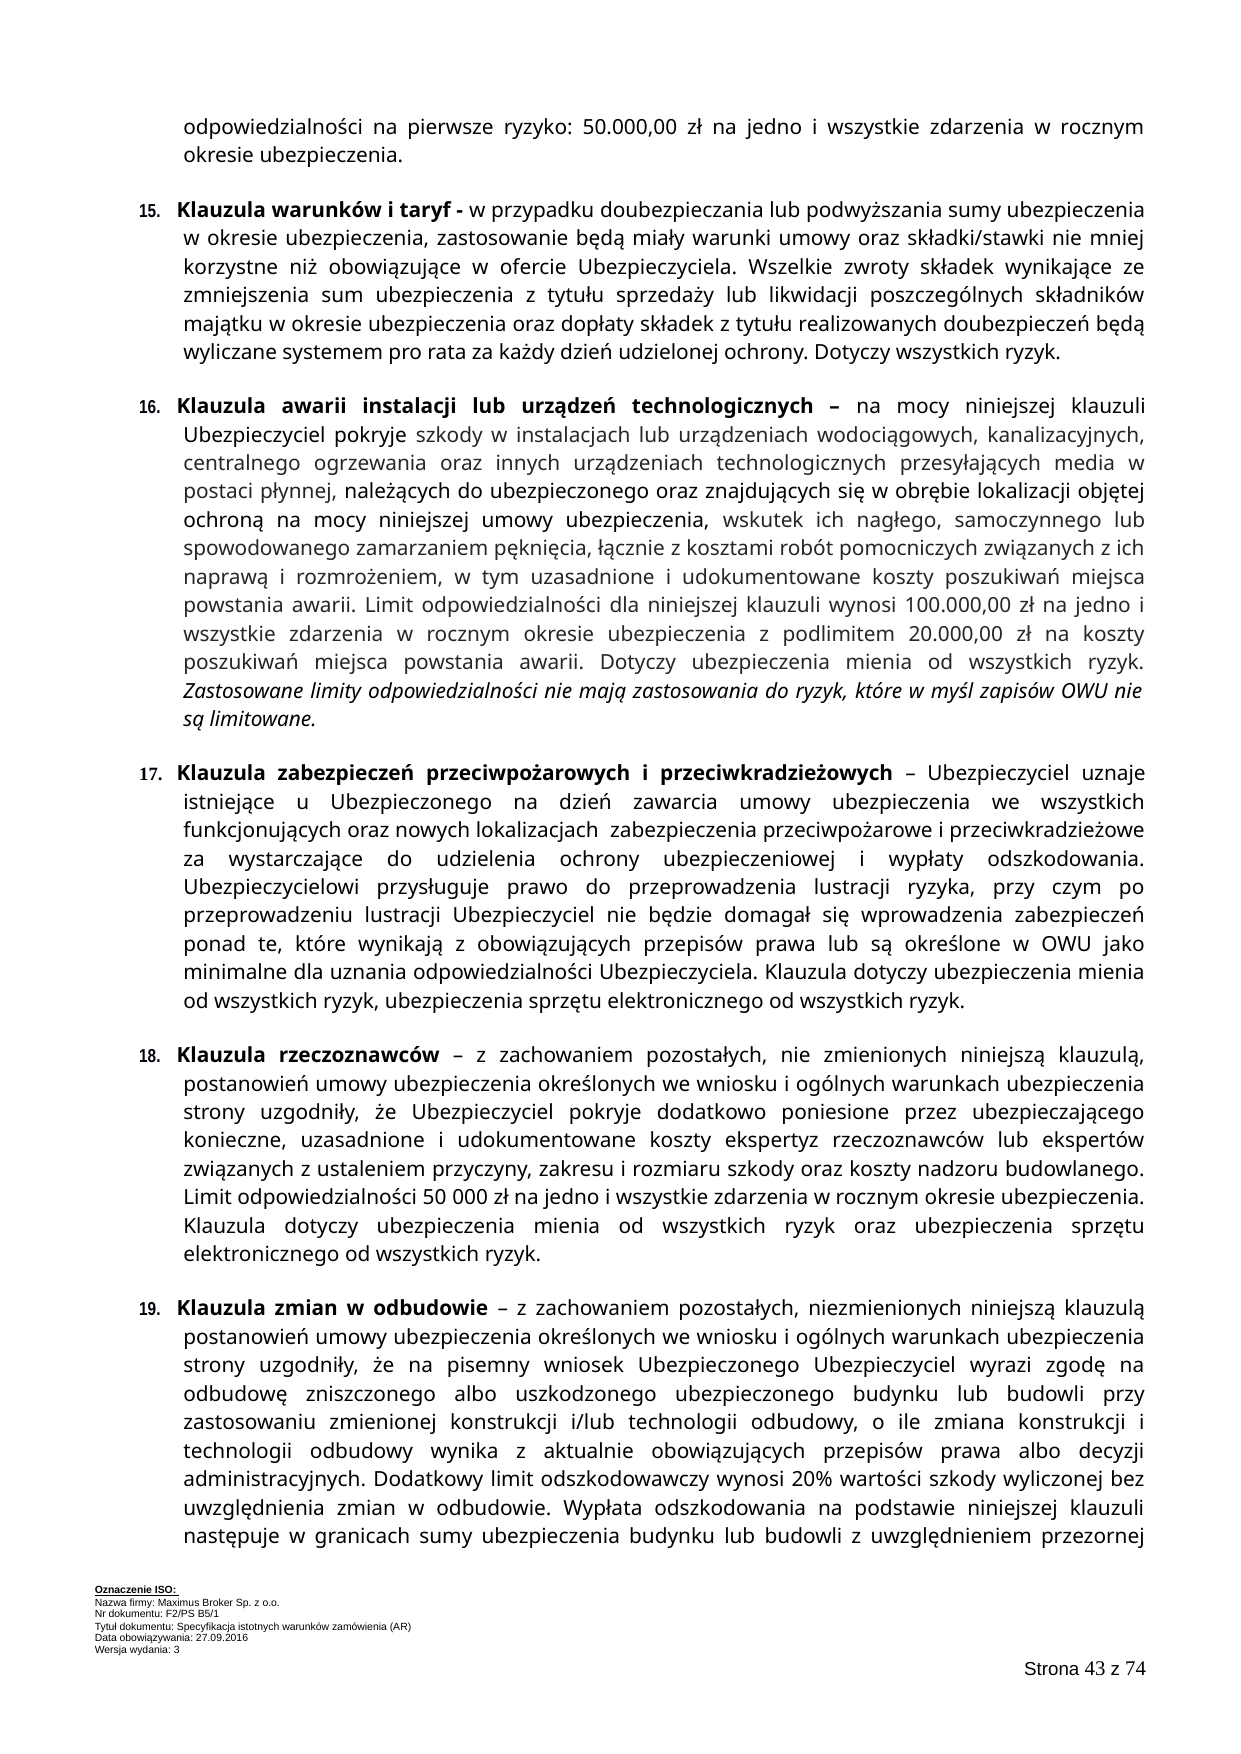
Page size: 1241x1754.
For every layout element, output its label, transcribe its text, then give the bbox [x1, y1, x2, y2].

list Klauzula rzeczoznawców – z zachowaniem pozostałych, nie zmienionych niniejszą klauzulą, postanowień umowy ubezpieczenia określonych we wniosku i ogólnych warunkach ubezpieczenia strony uzgodniły, że Ubezpieczyciel pokryje dodatkowo poniesione przez ubezpieczającego konieczne, uzasadnione i udokumentowane koszty ekspertyz rzeczoznawców lub ekspertów związanych z ustaleniem przyczyny, zakresu i rozmiaru szkody oraz koszty nadzoru budowlanego. Limit odpowiedzialności 50 000 zł na jedno i wszystkie zdarzenia w rocznym okresie ubezpieczenia. Klauzula dotyczy ubezpieczenia mienia od wszystkich ryzyk oraz ubezpieczenia sprzętu elektronicznego od wszystkich ryzyk. [139, 1040, 1146, 1268]
list Klauzula zabezpieczeń przeciwpożarowych i przeciwkradzieżowych – Ubezpieczyciel uznaje istniejące u Ubezpieczonego na dzień zawarcia umowy ubezpieczenia we wszystkich funkcjonujących oraz nowych lokalizacjach zabezpieczenia przeciwpożarowe i przeciwkradzieżowe za wystarczające do udzielenia ochrony ubezpieczeniowej i wypłaty odszkodowania. Ubezpieczycielowi przysługuje prawo do przeprowadzenia lustracji ryzyka, przy czym po przeprowadzeniu lustracji Ubezpieczyciel nie będzie domagał się wprowadzenia zabezpieczeń ponad te, które wynikają z obowiązujących przepisów prawa lub są określone w OWU jako minimalne dla uznania odpowiedzialności Ubezpieczyciela. Klauzula dotyczy ubezpieczenia mienia od wszystkich ryzyk, ubezpieczenia sprzętu elektronicznego od wszystkich ryzyk. [139, 758, 1146, 1014]
list Klauzula zmian w odbudowie – z zachowaniem pozostałych, niezmienionych niniejszą klauzulą postanowień umowy ubezpieczenia określonych we wniosku i ogólnych warunkach ubezpieczenia strony uzgodniły, że na pisemny wniosek Ubezpieczonego Ubezpieczyciel wyrazi zgodę na odbudowę zniszczonego albo uszkodzonego ubezpieczonego budynku lub budowli przy zastosowaniu zmienionej konstrukcji i/lub technologii odbudowy, o ile zmiana konstrukcji i technologii odbudowy wynika z aktualnie obowiązujących przepisów prawa albo decyzji administracyjnych. Dodatkowy limit odszkodowawczy wynosi 20% wartości szkody wyliczonej bez uwzględnienia zmian w odbudowie. Wypłata odszkodowania na podstawie niniejszej klauzuli następuje w granicach sumy ubezpieczenia budynku lub budowli z uwzględnieniem przezornej [139, 1293, 1146, 1549]
list Klauzula awarii instalacji lub urządzeń technologicznych – na mocy niniejszej klauzuli Ubezpieczyciel pokryje szkody w instalacjach lub urządzeniach wodociągowych, kanalizacyjnych, centralnego ogrzewania oraz innych urządzeniach technologicznych przesyłających media w postaci płynnej, należących do ubezpieczonego oraz znajdujących się w obrębie lokalizacji objętej ochroną na mocy niniejszej umowy ubezpieczenia, wskutek ich nagłego, samoczynnego lub spowodowanego zamarzaniem pęknięcia, łącznie z kosztami robót pomocniczych związanych z ich naprawą i rozmrożeniem, w tym uzasadnione i udokumentowane koszty poszukiwań miejsca powstania awarii. Limit odpowiedzialności dla niniejszej klauzuli wynosi 100.000,00 zł na jedno i wszystkie zdarzenia w rocznym okresie ubezpieczenia z podlimitem 20.000,00 zł na koszty poszukiwań miejsca powstania awarii. Dotyczy ubezpieczenia mienia od wszystkich ryzyk. Zastosowane limity odpowiedzialności nie mają zastosowania do ryzyk, które w myśl zapisów OWU nie są limitowane. [139, 391, 1146, 733]
list Klauzula warunków i taryf - w przypadku doubezpieczania lub podwyższania sumy ubezpieczenia w okresie ubezpieczenia, zastosowanie będą miały warunki umowy oraz składki/stawki nie mniej korzystne niż obowiązujące w ofercie Ubezpieczyciela. Wszelkie zwroty składek wynikające ze zmniejszenia sum ubezpieczenia z tytułu sprzedaży lub likwidacji poszczególnych składników majątku w okresie ubezpieczenia oraz dopłaty składek z tytułu realizowanych doubezpieczeń będą wyliczane systemem pro rata za każdy dzień udzielonej ochrony. Dotyczy wszystkich ryzyk. [139, 195, 1146, 366]
list odpowiedzialności na pierwsze ryzyko: 50.000,00 zł na jedno i wszystkie zdarzenia w rocznym okresie ubezpieczenia. [139, 112, 1146, 169]
